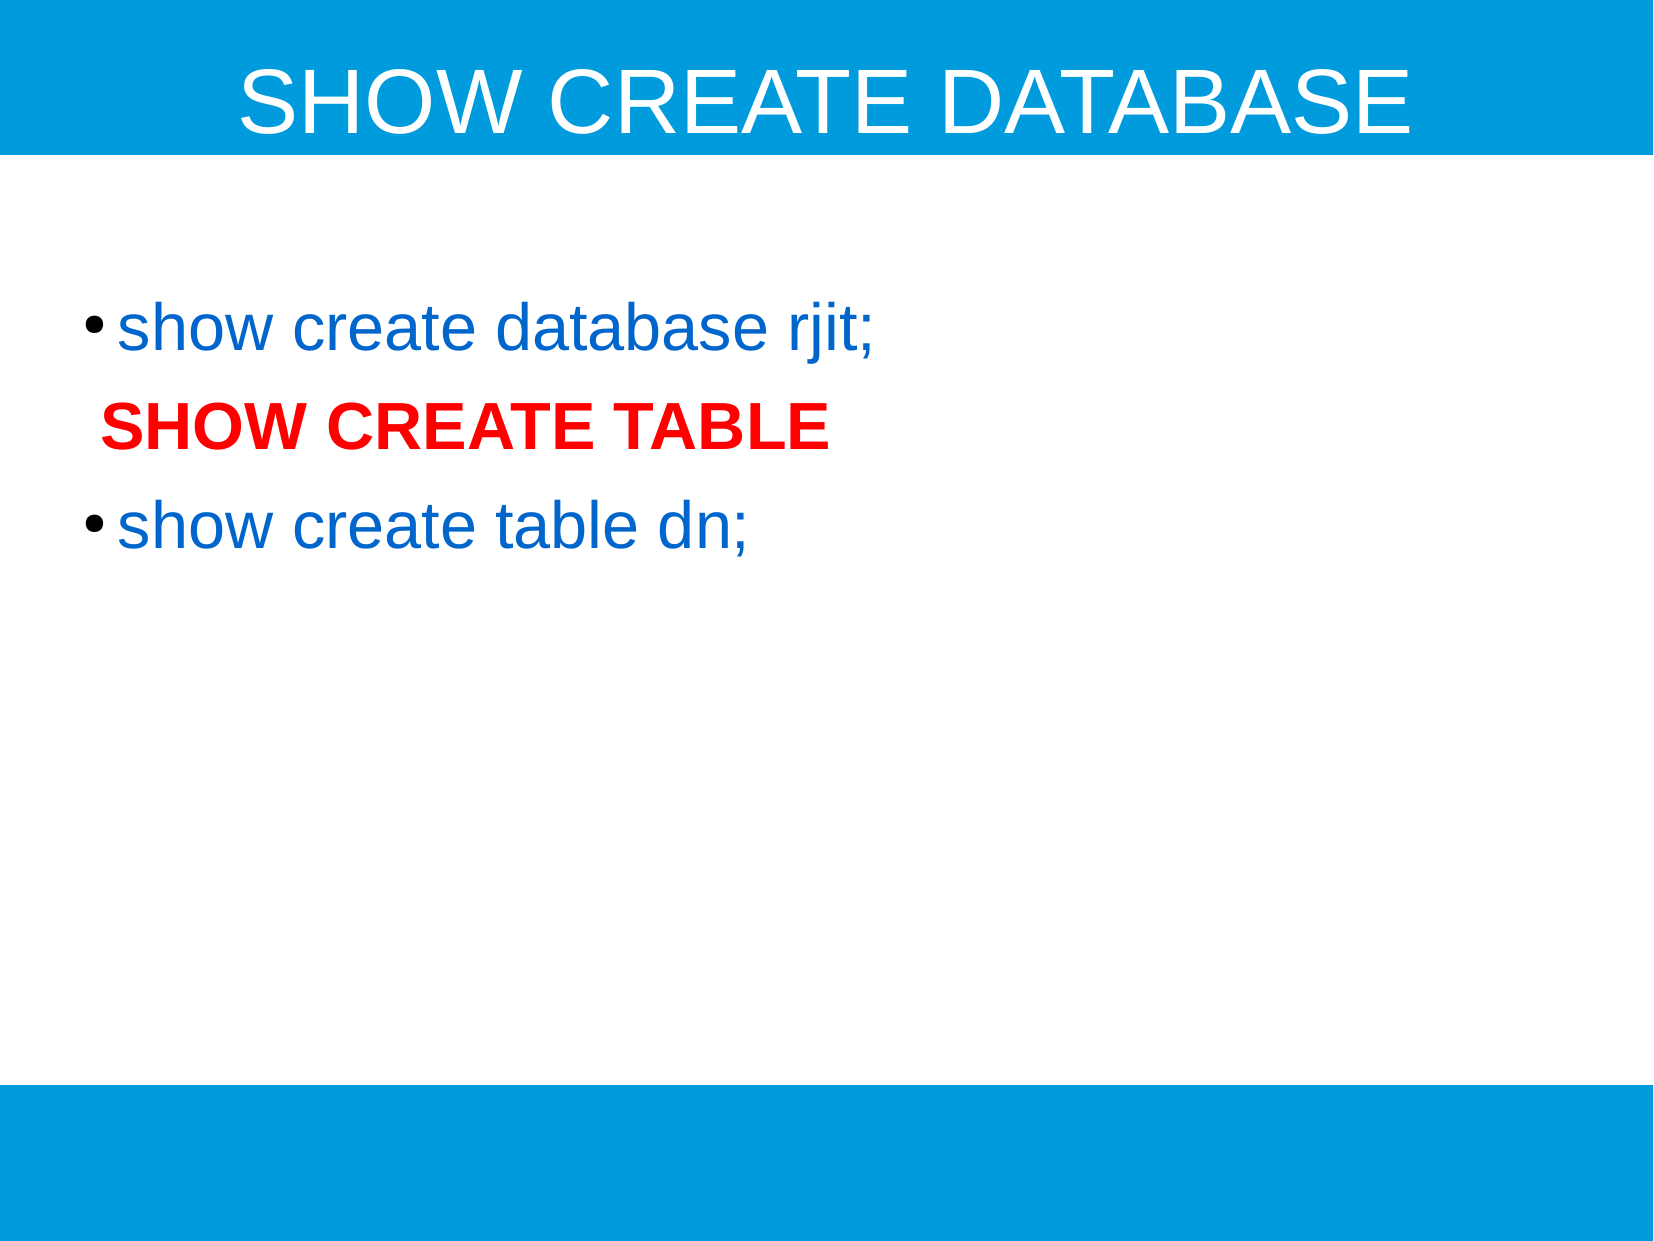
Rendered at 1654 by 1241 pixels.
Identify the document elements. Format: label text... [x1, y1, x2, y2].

title SHOW CREATE DATABASE [82, 49, 1571, 155]
list show create database rjit; SHOW CREATE TABLE show create table dn; [82, 290, 1571, 1010]
